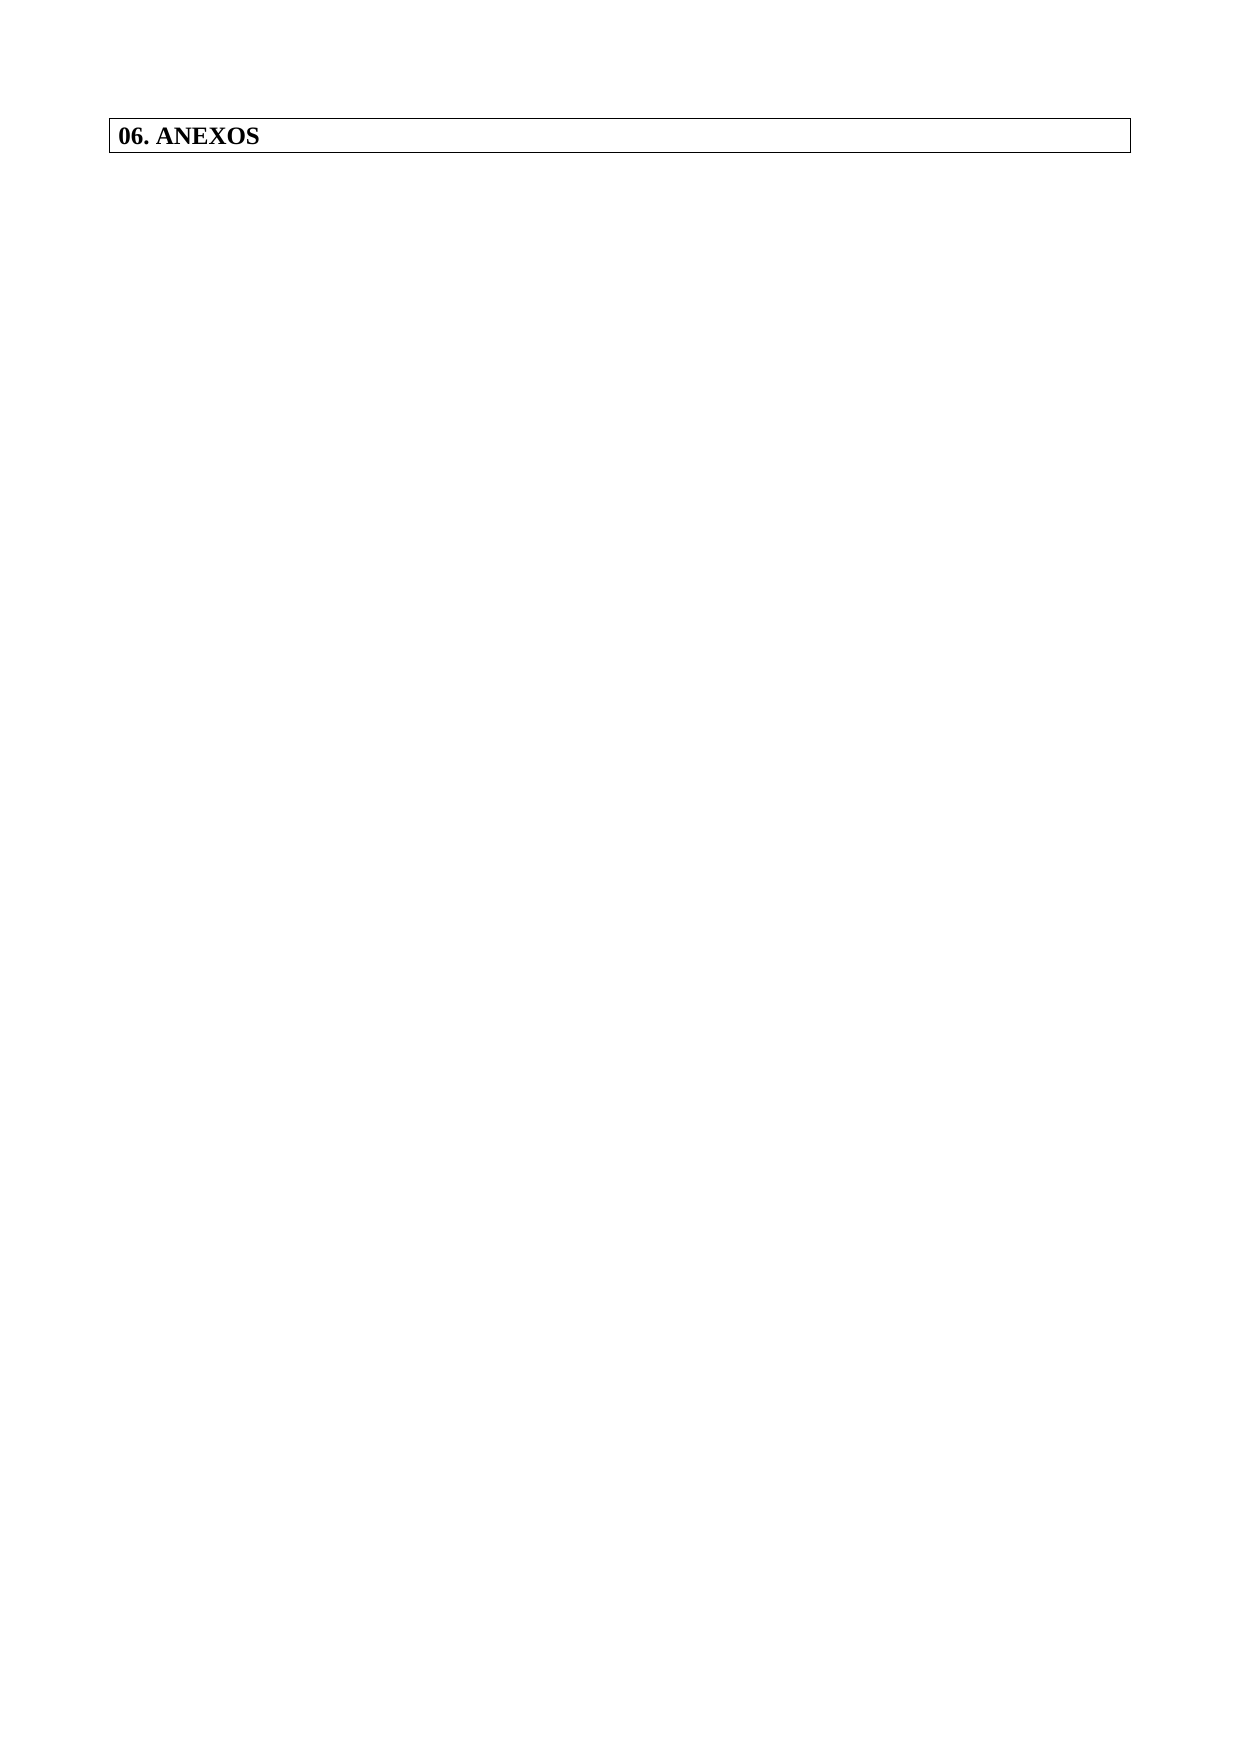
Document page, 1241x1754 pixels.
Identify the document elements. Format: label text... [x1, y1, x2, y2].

text 06. ANEXOS [110, 119, 1130, 152]
